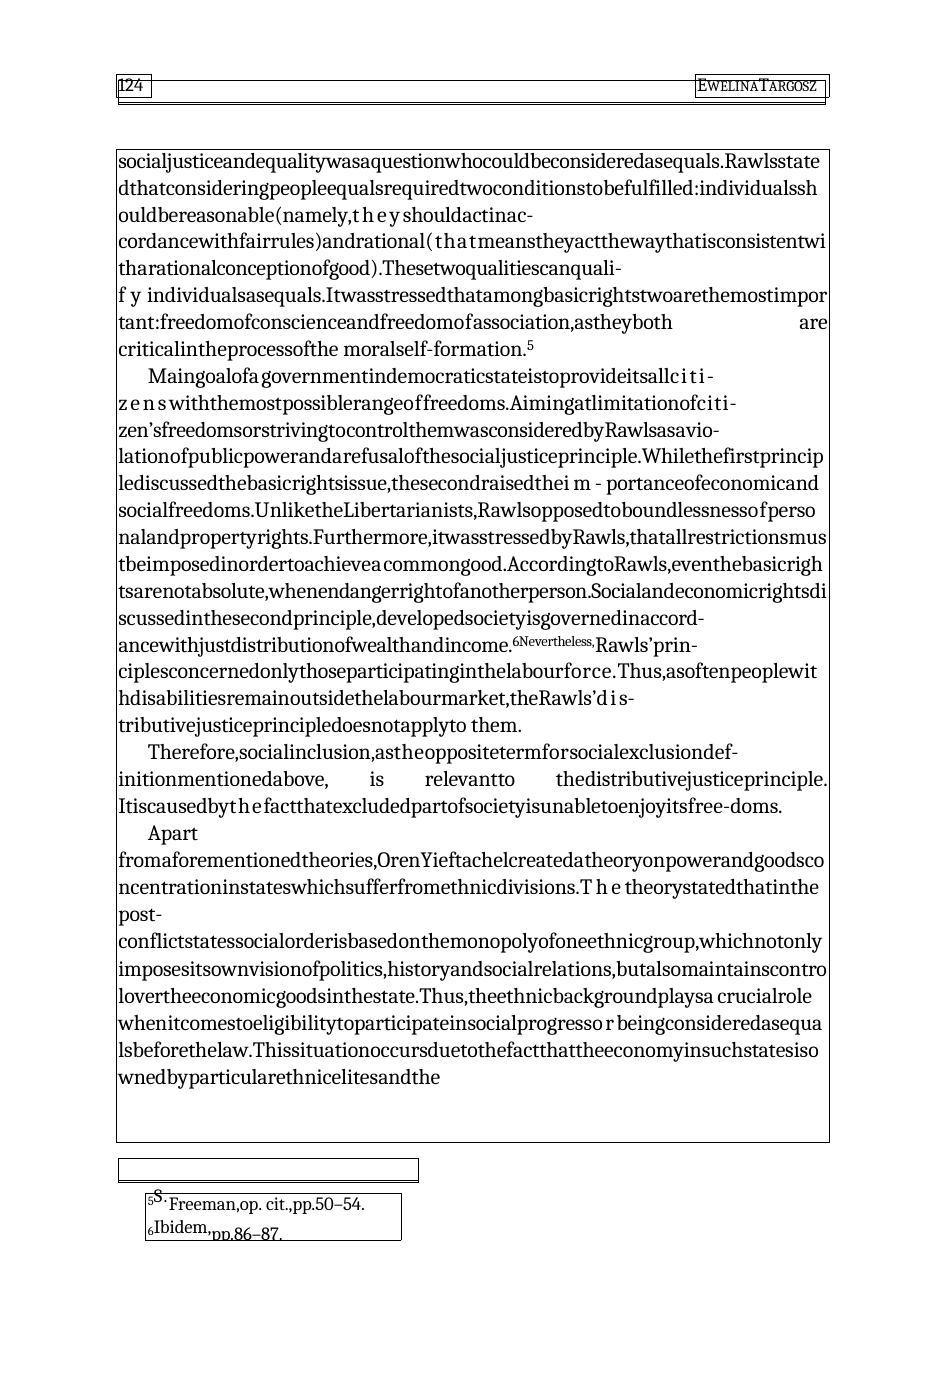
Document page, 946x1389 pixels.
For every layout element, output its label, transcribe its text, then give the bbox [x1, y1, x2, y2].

text 5S.Freeman,op. cit.,pp.50–54. [148, 1194, 401, 1214]
text EWELINATARGOSZ [697, 75, 829, 96]
text 124 [119, 81, 151, 96]
text Therefore,socialinclusion,astheoppositetermforsocialexclusiondef-initionmentionedabove, is relevantto thedistributivejusticeprinciple. Itiscausedbythefactthatexcludedpartofsocietyisunabletoenjoyitsfree-doms. [118, 740, 827, 819]
text [118, 75, 151, 80]
text Maingoalofagovernmentindemocraticstateistoprovideitsallciti-zenswiththemostpossiblerangeoffreedoms.Aimingatlimitationofciti-zen’sfreedomsorstrivingtocontrolthemwasconsideredbyRawlsasavio-lationofpublicpowerandarefusalofthesocialjusticeprinciple.Whilethefirstprinciplediscussedthebasicrightsissue,thesecondraisedtheim-portanceofeconomicand socialfreedoms.UnliketheLibertarianists,Rawlsopposedtoboundlessnessofpersonalandpropertyrights.Furthermore,itwasstressedbyRawls,thatallrestrictionsmustbeimposedinordertoachieveacommongood.AccordingtoRawls,eventhebasicrightsarenotabsolute,whenendangerrightofanotherperson.Socialandeconomicrightsdiscussedinthesecondprinciple,developedsocietyisgovernedinaccord-ancewithjustdistributionofwealthandincome.6Nevertheless,Rawls’prin-ciplesconcernedonlythoseparticipatinginthelabourforce.Thus,asoftenpeoplewithdisabilitiesremainoutsidethelabourmarket,theRawls’dis-tributivejusticeprincipledoesnotapplyto them. [118, 363, 828, 738]
text 6Ibidem,pp.86–87. [148, 1216, 401, 1239]
text socialjusticeandequalitywasaquestionwhocouldbeconsideredasequals.Rawlsstatedthatconsideringpeopleequalsrequiredtwoconditionstobefulfilled:individualsshouldbereasonable(namely,theyshouldactinac-cordancewithfairrules)andrational(thatmeanstheyactthewaythatisconsistentwitharationalconceptionofgood).Thesetwoqualitiescanquali-fyindividualsasequals.Itwasstressedthatamongbasicrightstwoarethemostimportant:freedomofconscienceandfreedomofassociation,astheyboth are criticalintheprocessofthe moralself-formation.5 [118, 150, 827, 362]
text Apart fromaforementionedtheories,OrenYieftachelcreatedatheoryonpowerandgoodsconcentrationinstateswhichsufferfromethnicdivisions.Thetheorystatedthatinthepost-conflictstatessocialorderisbasedonthemonopolyofoneethnicgroup,whichnotonlyimposesitsownvisionofpolitics,historyandsocialrelations,butalsomaintainscontrolovertheeconomicgoodsinthestate.Thus,theethnicbackgroundplaysacrucialrolewhenitcomestoeligibilitytoparticipateinsocialprogressorbeingconsideredasequalsbeforethelaw.Thissituationoccursduetothefactthattheeconomyinsuchstatesisownedbyparticularethnicelitesandthe [118, 820, 827, 1090]
